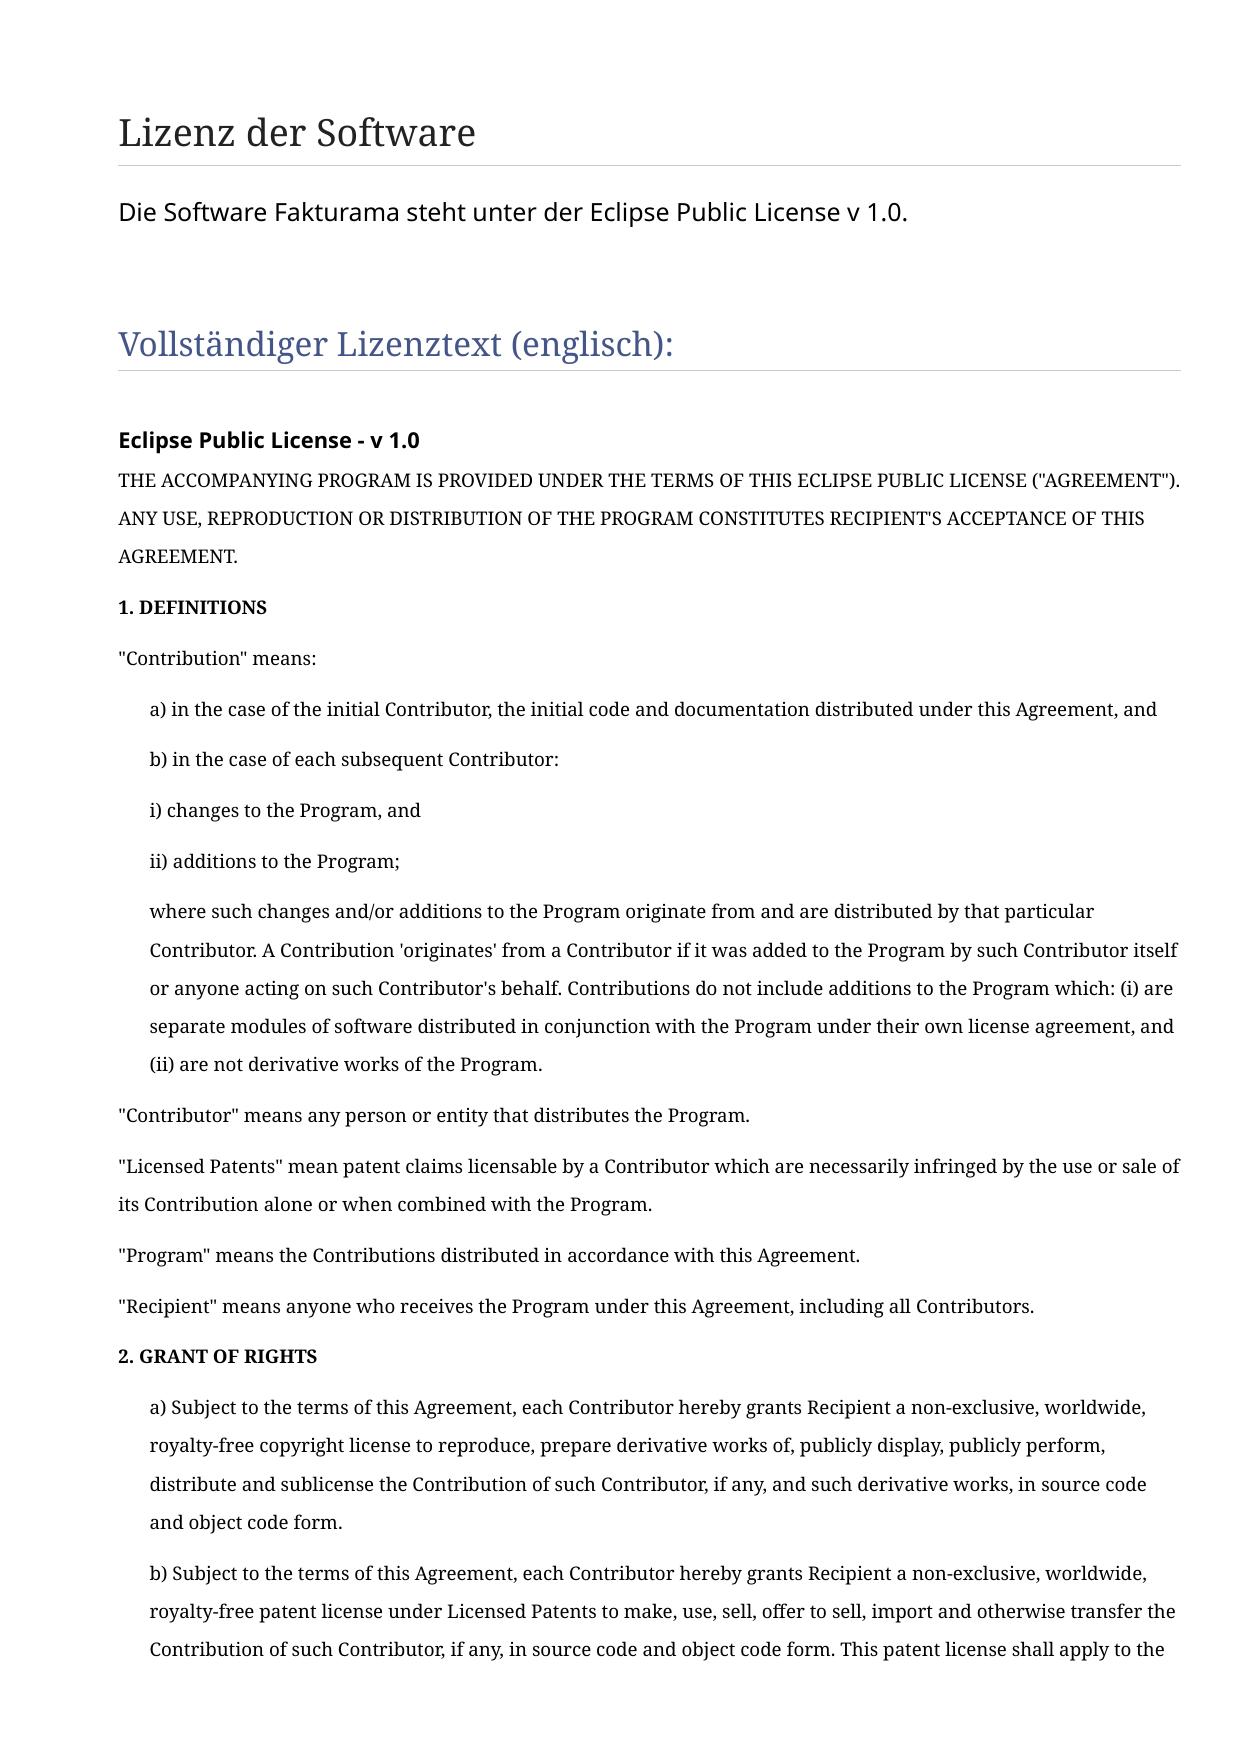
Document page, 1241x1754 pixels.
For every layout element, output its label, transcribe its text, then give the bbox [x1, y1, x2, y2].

list i) changes to the Program, and [149, 797, 1181, 823]
subtitle Lizenz der Software [118, 106, 1181, 165]
text "Contribution" means: [118, 645, 1181, 671]
list ii) additions to the Program; [149, 848, 1181, 874]
list b) Subject to the terms of this Agreement, each Contributor hereby grants Recipient a non-exclusive, worldwide, royalty-free patent license under Licensed Patents to make, use, sell, offer to sell, import and otherwise transfer the Contribution of such Contributor, if any, in source code and object code form. This patent license shall apply to the [149, 1560, 1181, 1662]
text THE ACCOMPANYING PROGRAM IS PROVIDED UNDER THE TERMS OF THIS ECLIPSE PUBLIC LICENSE ("AGREEMENT"). ANY USE, REPRODUCTION OR DISTRIBUTION OF THE PROGRAM CONSTITUTES RECIPIENT'S ACCEPTANCE OF THIS AGREEMENT. [118, 467, 1181, 569]
text "Contributor" means any person or entity that distributes the Program. [118, 1102, 1181, 1128]
list b) in the case of each subsequent Contributor: [149, 747, 1181, 772]
text "Licensed Patents" mean patent claims licensable by a Contributor which are necessarily infringed by the use or sale of its Contribution alone or when combined with the Program. [118, 1153, 1181, 1217]
text 1. DEFINITIONS [118, 594, 1181, 620]
subtitle Eclipse Public License - v 1.0 [118, 425, 1181, 455]
subtitle Vollständiger Lizenztext (englisch): [118, 320, 1181, 370]
list a) in the case of the initial Contributor, the initial code and documentation distributed under this Agreement, and [149, 696, 1181, 721]
text "Recipient" means anyone who receives the Program under this Agreement, including all Contributors. [118, 1293, 1181, 1318]
list a) Subject to the terms of this Agreement, each Contributor hereby grants Recipient a non-exclusive, worldwide, royalty-free copyright license to reproduce, prepare derivative works of, publicly display, publicly perform, distribute and sublicense the Contribution of such Contributor, if any, and such derivative works, in source code and object code form. [149, 1394, 1181, 1534]
list where such changes and/or additions to the Program originate from and are distributed by that particular Contributor. A Contribution 'originates' from a Contributor if it was added to the Program by such Contributor itself or anyone acting on such Contributor's behalf. Contributions do not include additions to the Program which: (i) are separate modules of software distributed in conjunction with the Program under their own license agreement, and (ii) are not derivative works of the Program. [149, 899, 1181, 1077]
text 2. GRANT OF RIGHTS [118, 1344, 1181, 1369]
text "Program" means the Contributions distributed in accordance with this Agreement. [118, 1242, 1181, 1268]
text Die Software Fakturama steht unter der Eclipse Public License v 1.0. [118, 194, 1181, 228]
